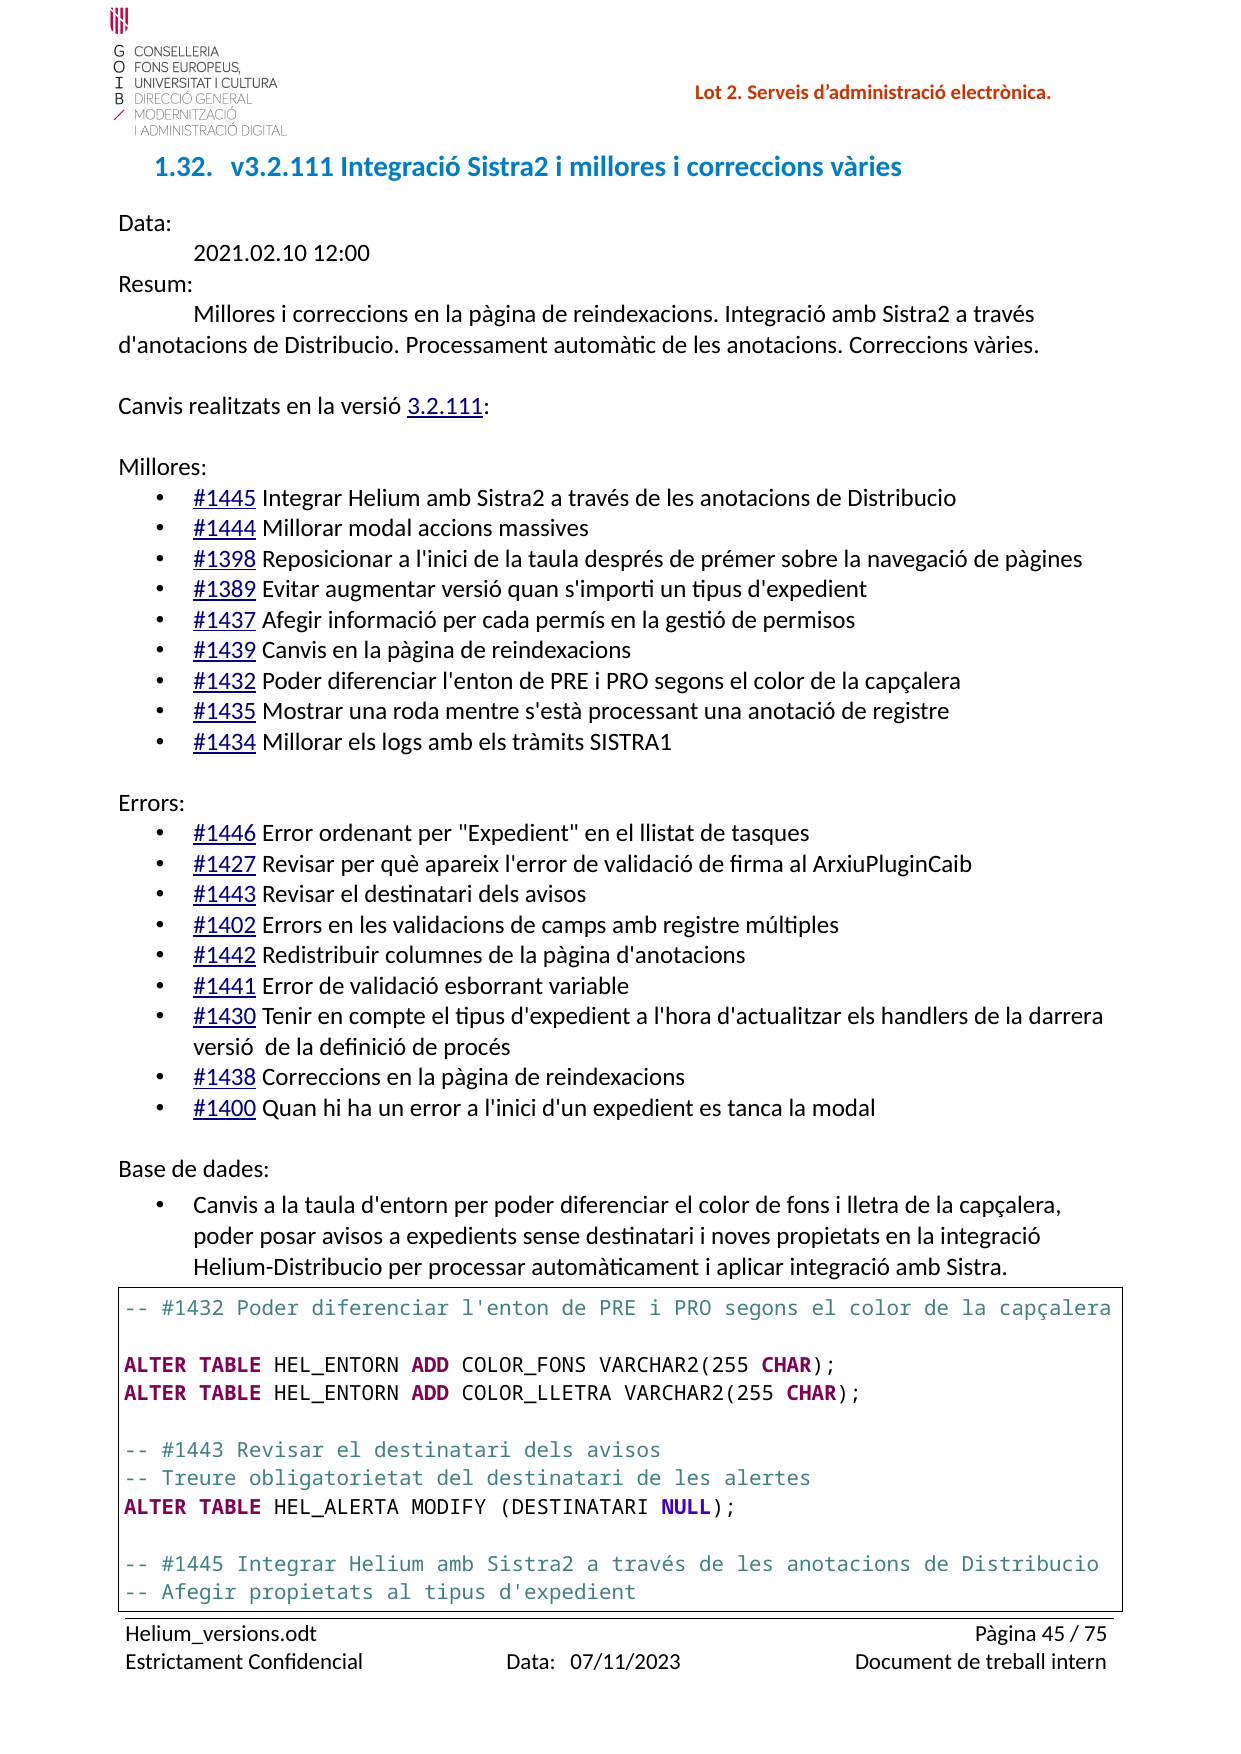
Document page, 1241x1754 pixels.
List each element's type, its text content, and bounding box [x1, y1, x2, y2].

picture [100, 0, 297, 144]
list #1443 Revisar el destinatari dels avisos [156, 878, 1122, 909]
list #1435 Mostrar una roda mentre s'està processant una anotació de registre [156, 695, 1122, 726]
list #1389 Evitar augmentar versió quan s'importi un tipus d'expedient [156, 573, 1122, 604]
text Millores i correccions en la pàgina de reindexacions. Integració amb Sistra2 a través d'anotacions de Distribucio. Processament automàtic de les anotacions. Correccions vàries. [118, 298, 1122, 359]
list #1400 Quan hi ha un error a l'inici d'un expedient es tanca la modal [156, 1092, 1122, 1123]
list #1432 Poder diferenciar l'enton de PRE i PRO segons el color de la capçalera [156, 665, 1122, 695]
text Resum: [118, 268, 1122, 298]
list #1430 Tenir en compte el tipus d'expedient a l'hora d'actualitzar els handlers de la darrera versió de la definició de procés [156, 1001, 1122, 1062]
list #1445 Integrar Helium amb Sistra2 a través de les anotacions de Distribucio [156, 482, 1122, 512]
list #1437 Afegir informació per cada permís en la gestió de permisos [156, 604, 1122, 634]
text 2021.02.10 12:00 [118, 237, 1122, 268]
list #1402 Errors en les validacions de camps amb registre múltiples [156, 909, 1122, 939]
list #1439 Canvis en la pàgina de reindexacions [156, 634, 1122, 665]
text Data: [118, 207, 1122, 237]
list #1438 Correccions en la pàgina de reindexacions [156, 1062, 1122, 1092]
list #1444 Millorar modal accions massives [156, 512, 1122, 543]
text Millores: [118, 451, 1122, 482]
list Canvis a la taula d'entorn per poder diferenciar el color de fons i lletra de la capçalera, poder posar avisos a expedients sense destinatari i noves propietats en la integració Helium-Distribucio per processar automàticament i aplicar integració amb Sistra. [156, 1189, 1122, 1281]
text Canvis realitzats en la versió 3.2.111: [118, 390, 1122, 421]
list #1434 Millorar els logs amb els tràmits SISTRA1 [156, 726, 1122, 756]
table_header -- #1432 Poder diferenciar l'enton de PRE i PRO segons el color de la capçalera ALTER TABLE HEL_ENTORN ADD COLOR_FONS VARCHAR2(255 CHAR); ALTER TABLE HEL_ENTORN ADD COLOR_LLETRA VARCHAR2(255 CHAR); -- #1443 Revisar el destinatari dels avisos -- Treure obligatorietat del destinatari de les alertes ALTER TABLE HEL_ALERTA MODIFY (DESTINATARI NULL); -- #1445 Integrar Helium amb Sistra2 a través de les anotacions de Distribucio -- Afegir propietats al tipus d'expedient [119, 1288, 1122, 1611]
list #1398 Reposicionar a l'inici de la taula després de prémer sobre la navegació de pàgines [156, 543, 1122, 573]
list #1441 Error de validació esborrant variable [156, 970, 1122, 1001]
list #1427 Revisar per què apareix l'error de validació de firma al ArxiuPluginCaib [156, 848, 1122, 878]
subtitle v3.2.111 Integració Sistra2 i millores i correccions vàries [153, 148, 1122, 183]
text Errors: [118, 787, 1122, 817]
list #1446 Error ordenant per "Expedient" en el llistat de tasques [156, 817, 1122, 848]
list #1442 Redistribuir columnes de la pàgina d'anotacions [156, 939, 1122, 970]
text Base de dades: [118, 1153, 1122, 1184]
